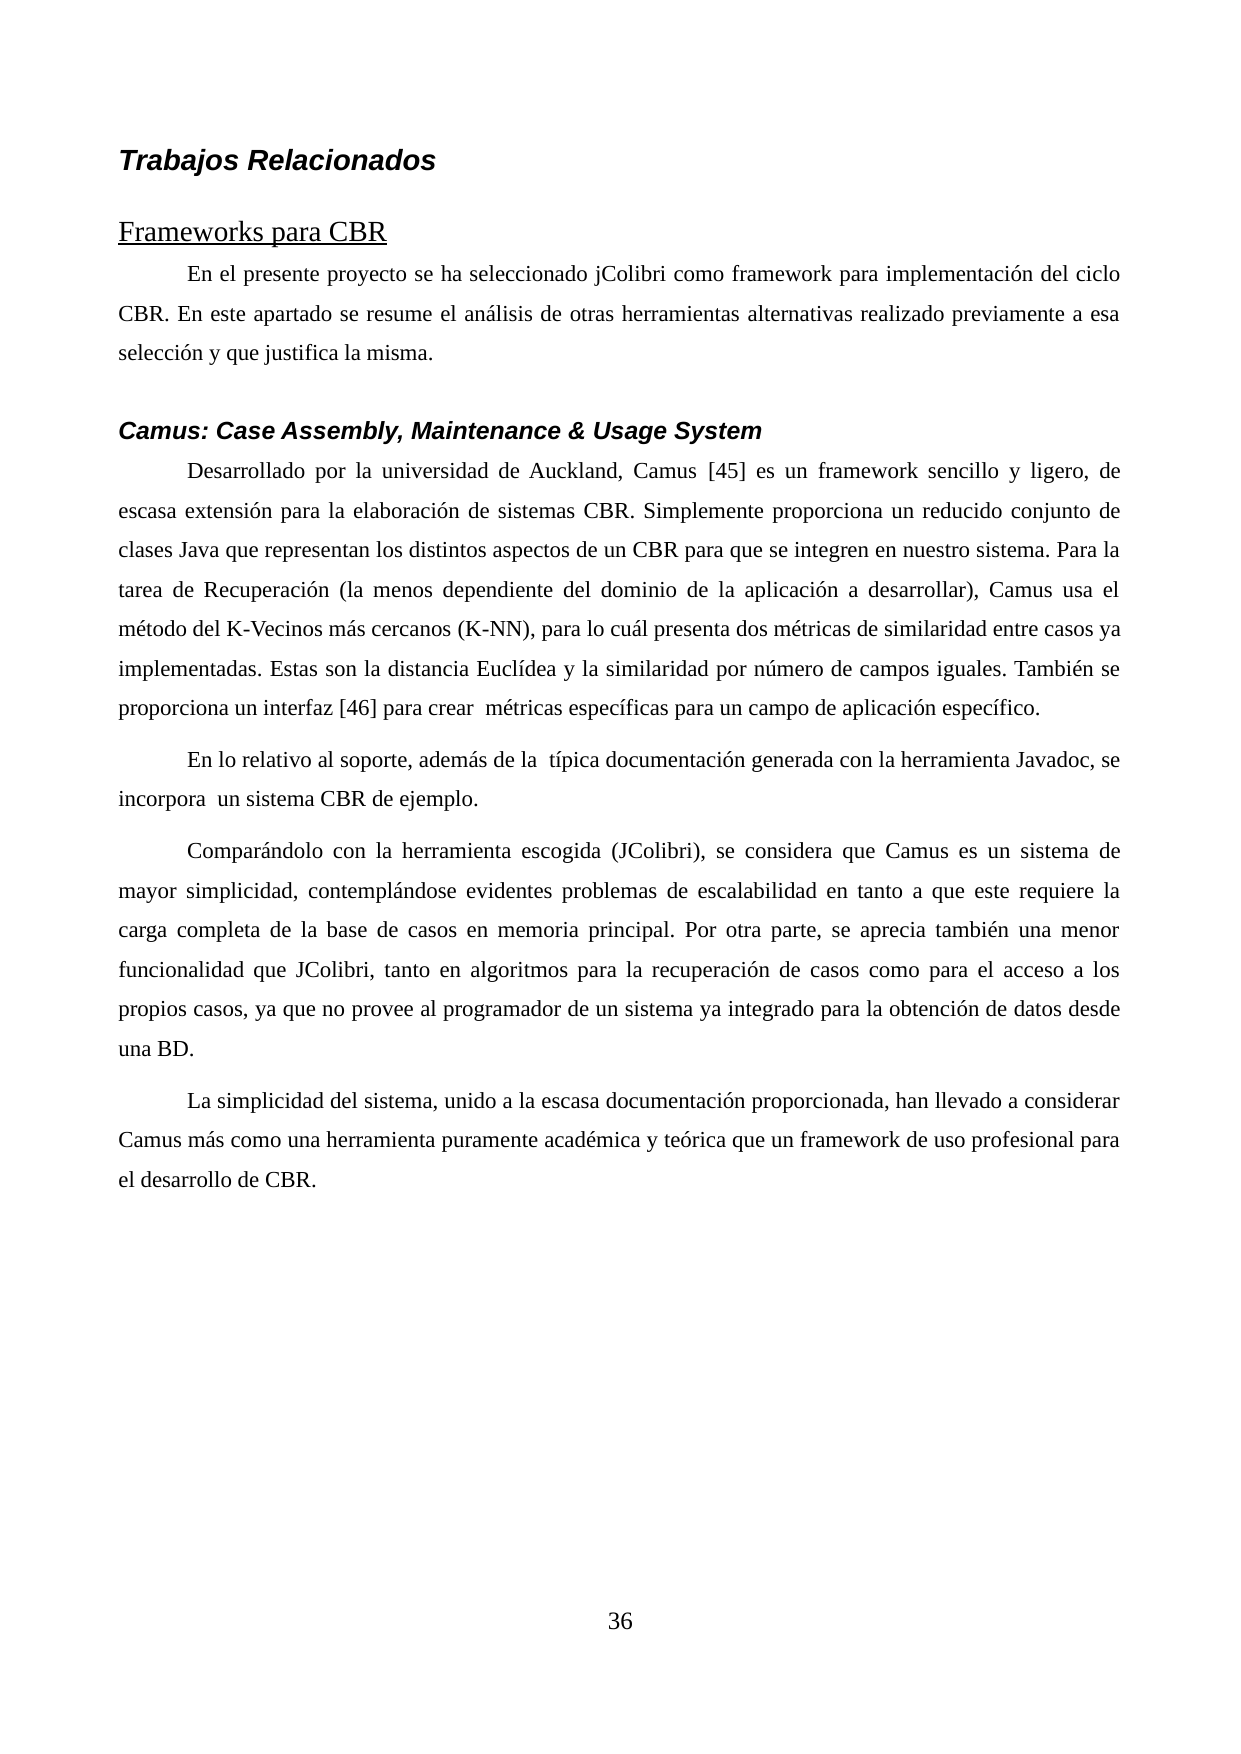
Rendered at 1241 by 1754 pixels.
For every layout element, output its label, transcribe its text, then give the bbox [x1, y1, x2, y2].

subtitle Trabajos Relacionados [118, 143, 1122, 177]
subtitle Camus: Case Assembly, Maintenance & Usage System [118, 416, 1122, 445]
text En el presente proyecto se ha seleccionado jColibri como framework para implementación del ciclo CBR. En este apartado se resume el análisis de otras herramientas alternativas realizado previamente a esa selección y que justifica la misma. [118, 260, 1122, 366]
text La simplicidad del sistema, unido a la escasa documentación proporcionada, han llevado a considerar Camus más como una herramienta puramente académica y teórica que un framework de uso profesional para el desarrollo de CBR. [118, 1087, 1122, 1192]
text Comparándolo con la herramienta escogida (JColibri), se considera que Camus es un sistema de mayor simplicidad, contemplándose evidentes problemas de escalabilidad en tanto a que este requiere la carga completa de la base de casos en memoria principal. Por otra parte, se aprecia también una menor funcionalidad que JColibri, tanto en algoritmos para la recuperación de casos como para el acceso a los propios casos, ya que no provee al programador de un sistema ya integrado para la obtención de datos desde una BD. [118, 837, 1122, 1061]
text Desarrollado por la universidad de Auckland, Camus [45] es un framework sencillo y ligero, de escasa extensión para la elaboración de sistemas CBR. Simplemente proporciona un reducido conjunto de clases Java que representan los distintos aspectos de un CBR para que se integren en nuestro sistema. Para la tarea de Recuperación (la menos dependiente del dominio de la aplicación a desarrollar), Camus usa el método del K-Vecinos más cercanos (K-NN), para lo cuál presenta dos métricas de similaridad entre casos ya implementadas. Estas son la distancia Euclídea y la similaridad por número de campos iguales. También se proporciona un interfaz [46] para crear métricas específicas para un campo de aplicación específico. [118, 457, 1122, 720]
subtitle Frameworks para CBR [118, 214, 1122, 248]
text En lo relativo al soporte, además de la típica documentación generada con la herramienta Javadoc, se incorpora un sistema CBR de ejemplo. [118, 746, 1122, 812]
